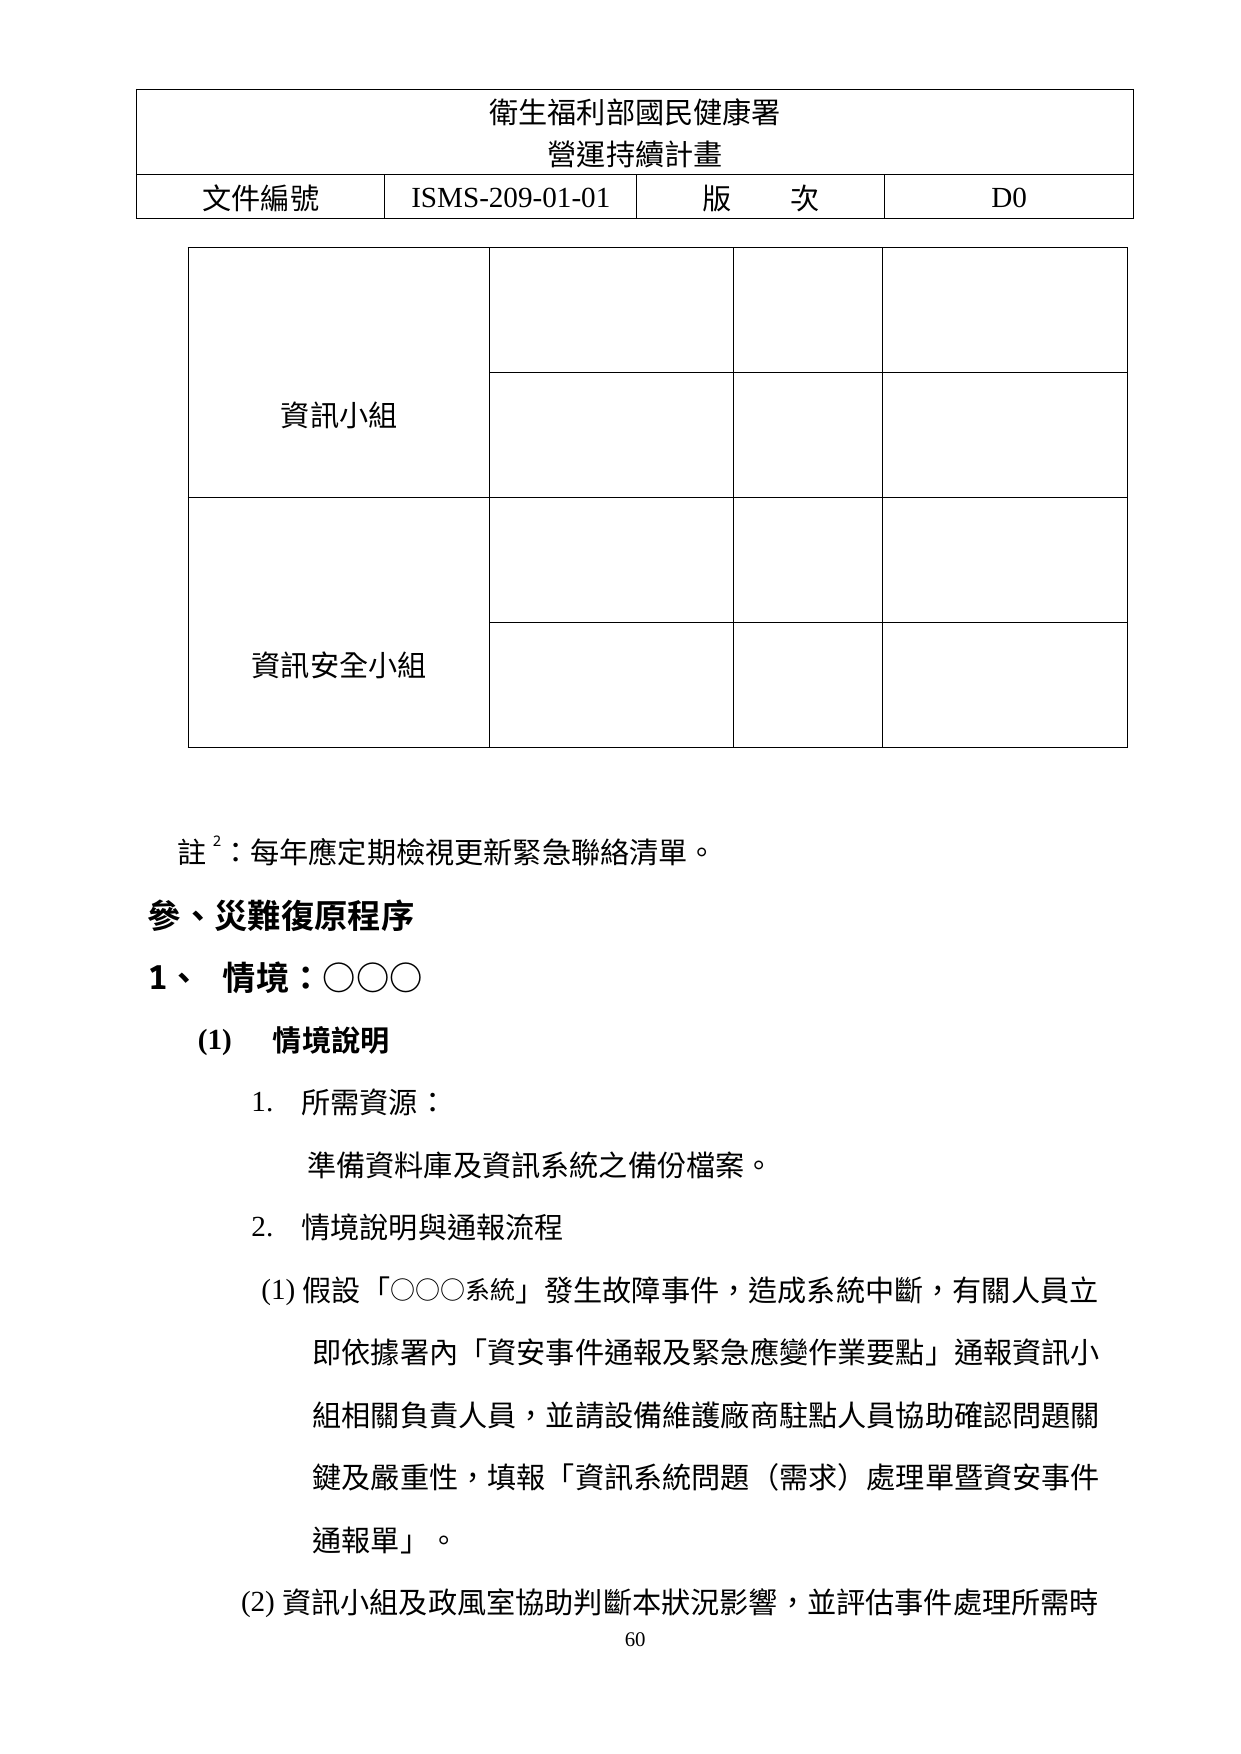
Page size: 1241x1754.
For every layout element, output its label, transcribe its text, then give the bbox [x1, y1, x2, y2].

table_cell [883, 623, 1127, 747]
table_cell [490, 498, 733, 622]
text (2) 資訊小組及政風室協助判斷本狀況影響，並評估事件處理所需時 [219, 1559, 1122, 1622]
text 準備資料庫及資訊系統之備份檔案。 [307, 1122, 1122, 1184]
list 所需資源： [251, 1059, 1122, 1122]
list 情境說明與通報流程 [251, 1184, 1122, 1247]
table_cell [734, 498, 882, 622]
text (1) 假設「○○○系統」發生故障事件，造成系統中斷，有關人員立即依據署內「資安事件通報及緊急應變作業要點」通報資訊小組相關負責人員，並請設備維護廠商駐點人員協助確認問題關鍵及嚴重性，填報「資訊系統問題（需求）處理單暨資安事件通報單」。 [219, 1247, 1122, 1559]
table_cell [490, 373, 733, 497]
table_cell [883, 248, 1127, 372]
table_cell 資訊安全小組 [189, 498, 489, 747]
list 災難復原程序 [148, 872, 1122, 934]
table_cell [883, 373, 1127, 497]
list 情境說明 [198, 997, 1122, 1059]
table_cell [883, 498, 1127, 622]
list 情境：○○○ [148, 934, 1122, 997]
table_cell [490, 623, 733, 747]
table_cell [734, 373, 882, 497]
table_cell [734, 623, 882, 747]
text 註2：每年應定期檢視更新緊急聯絡清單。 [177, 809, 1122, 872]
table_cell [490, 248, 733, 372]
table_cell [734, 248, 882, 372]
table_cell 資訊小組 [189, 248, 489, 497]
